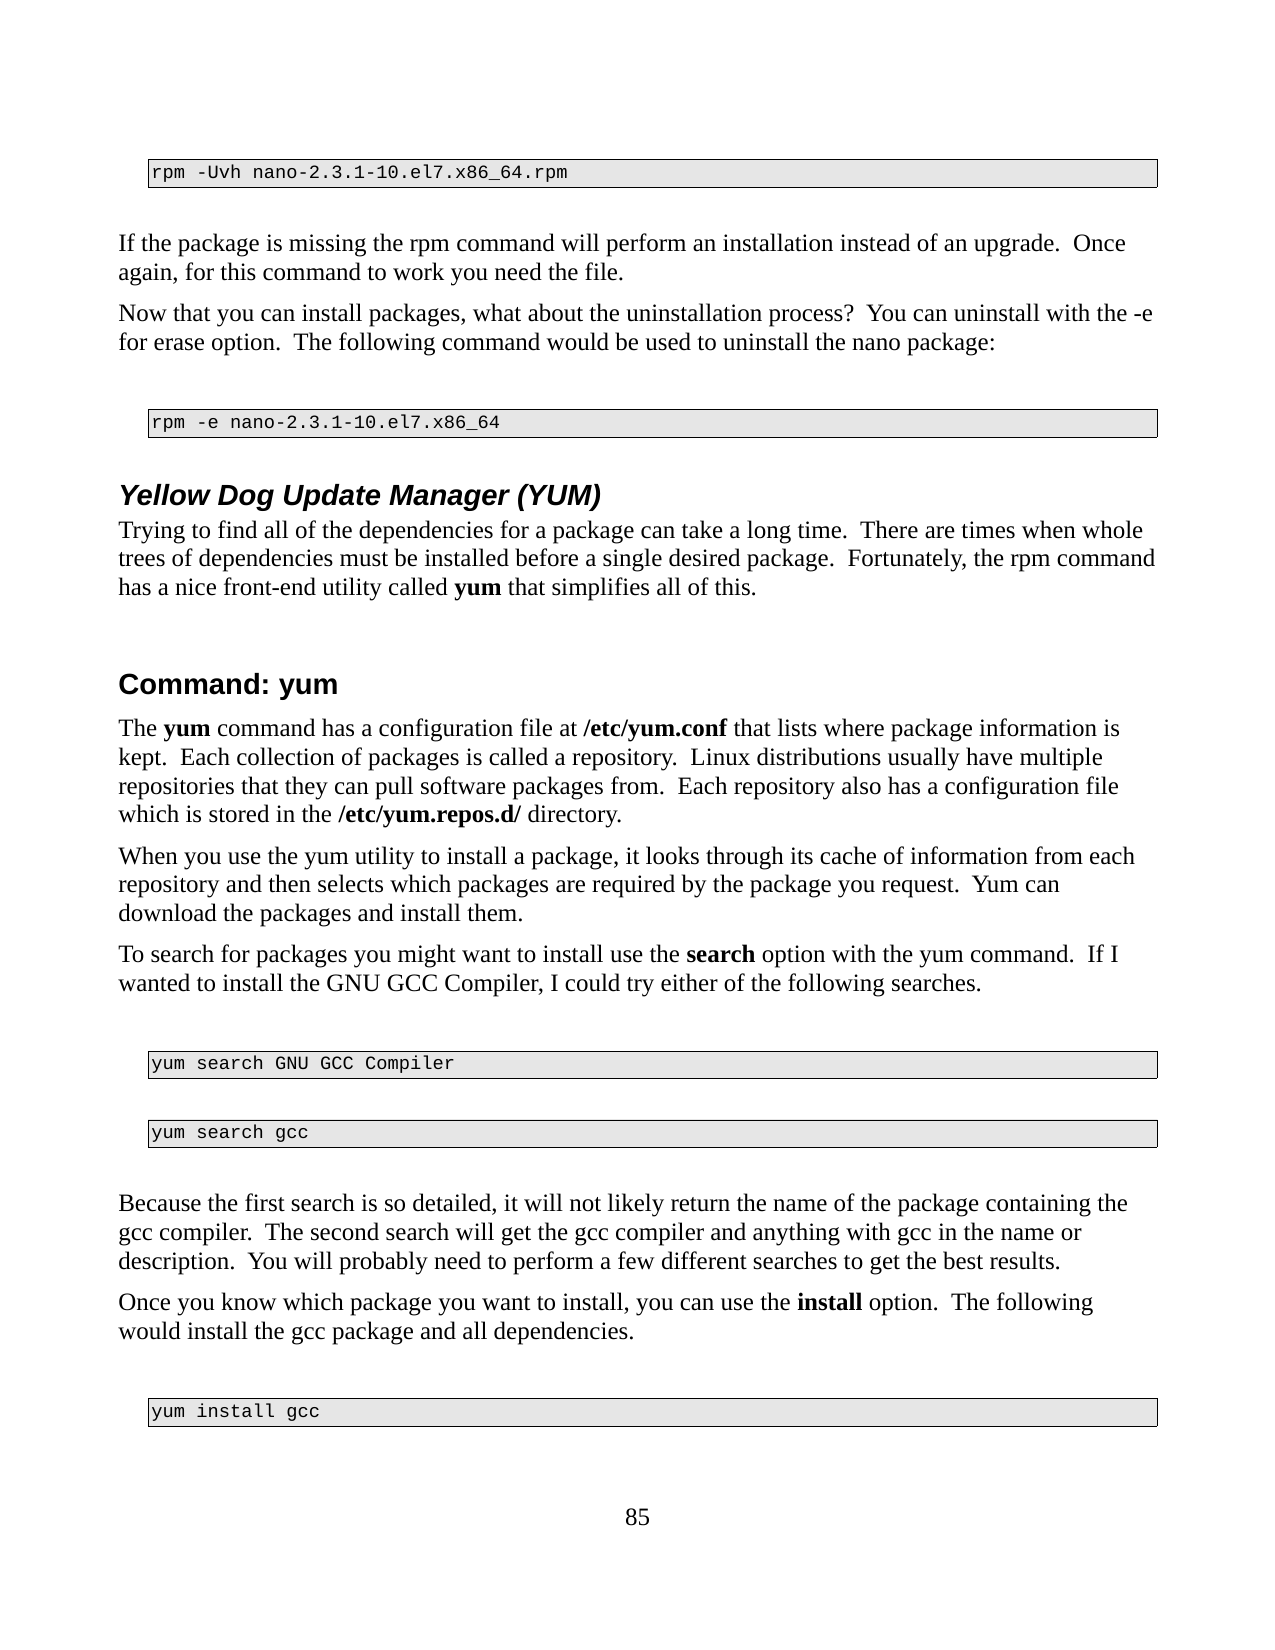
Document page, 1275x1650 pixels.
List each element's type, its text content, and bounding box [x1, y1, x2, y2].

text Once you know which package you want to install, you can use the install option. The following would install the gcc package and all dependencies. [118, 1287, 1157, 1344]
text Trying to find all of the dependencies for a package can take a long time. There are times when whole trees of dependencies must be installed before a single desired package. Fortunately, the rpm command has a nice front-end utility called yum that simplifies all of this. [118, 515, 1157, 601]
subtitle Yellow Dog Update Manager (YUM) [118, 478, 1157, 512]
subtitle Command: yum [118, 667, 1157, 701]
text yum search gcc [149, 1121, 1157, 1147]
text rpm -e nano-2.3.1-10.el7.x86_64 [149, 410, 1157, 437]
text rpm -Uvh nano-2.3.1-10.el7.x86_64.rpm [149, 160, 1157, 187]
text yum install gcc [149, 1399, 1157, 1426]
text To search for packages you might want to install use the search option with the yum command. If I wanted to install the GNU GCC Compiler, I could try either of the following searches. [118, 939, 1157, 997]
text When you use the yum utility to install a package, it looks through its cache of information from each repository and then selects which packages are required by the package you request. Yum can download the packages and install them. [118, 841, 1157, 927]
text Now that you can install packages, what about the uninstallation process? You can uninstall with the -e for erase option. The following command would be used to uninstall the nano package: [118, 298, 1157, 356]
text The yum command has a configuration file at /etc/yum.conf that lists where package information is kept. Each collection of packages is called a repository. Linux distributions usually have multiple repositories that they can pull software packages from. Each repository also has a configuration file which is stored in the /etc/yum.repos.d/ directory. [118, 713, 1157, 828]
text Because the first search is so detailed, it will not likely return the name of the package containing the gcc compiler. The second search will get the gcc compiler and anything with gcc in the name or description. You will probably need to perform a few different searches to get the best results. [118, 1188, 1157, 1274]
text yum search GNU GCC Compiler [149, 1052, 1157, 1078]
text If the package is missing the rpm command will perform an installation instead of an upgrade. Once again, for this command to work you need the file. [118, 228, 1157, 286]
